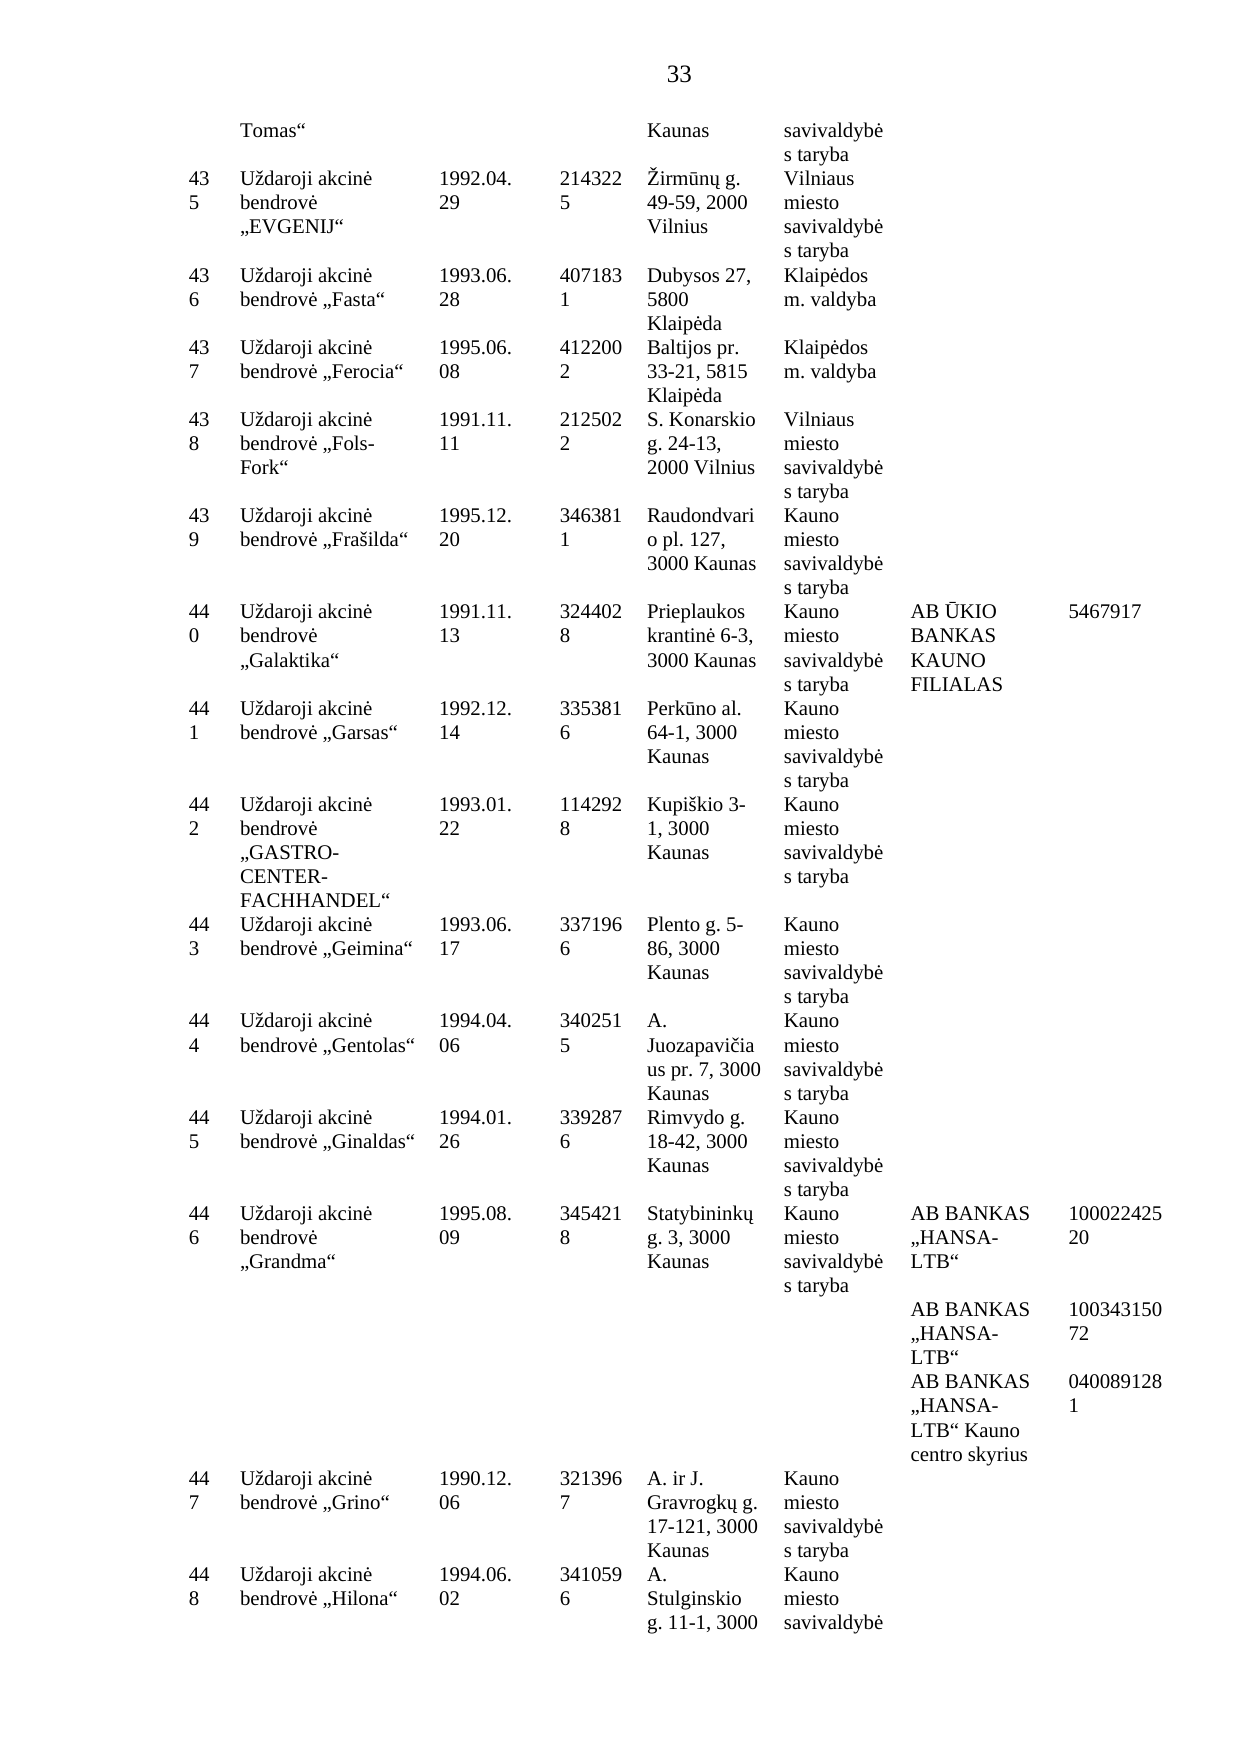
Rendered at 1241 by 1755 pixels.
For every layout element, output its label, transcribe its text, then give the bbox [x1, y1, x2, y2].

table_cell Baltijos pr. 33-21, 5815 Klaipėda [636, 335, 772, 407]
table_cell AB BANKAS „HANSA-LTB“ [899, 1297, 1057, 1369]
table_cell [899, 407, 1057, 503]
table_cell A. ir J. Gravrogkų g. 17-121, 3000 Kaunas [636, 1466, 772, 1562]
table_cell 2143225 [548, 166, 636, 262]
table_cell [899, 503, 1057, 599]
table_cell 1994.06. 02 [428, 1562, 548, 1634]
table_cell [1057, 407, 1181, 503]
table_cell 1992.04. 29 [428, 166, 548, 262]
table_cell Uždaroji akcinė bendrovė „Geimina“ [229, 912, 428, 1008]
table_cell [899, 263, 1057, 335]
table_cell 5467917 [1057, 599, 1181, 696]
table_cell 3392876 [548, 1105, 636, 1201]
table_cell 1995.12. 20 [428, 503, 548, 599]
table_cell Klaipėdos m. valdyba [773, 263, 899, 335]
table_cell [899, 696, 1057, 792]
table_cell Uždaroji akcinė bendrovė „Frašilda“ [229, 503, 428, 599]
table_cell Kauno miesto savivaldybės taryba [773, 1201, 899, 1297]
table_cell [899, 1466, 1057, 1562]
table_cell 10034315072 [1057, 1297, 1181, 1369]
table_cell [1057, 1009, 1181, 1105]
table_cell Kauno miesto savivaldybės taryba [773, 1466, 899, 1562]
table_cell Kaunas [636, 118, 772, 166]
table_cell 3463811 [548, 503, 636, 599]
table_cell 3454218 [548, 1201, 636, 1297]
table_cell 445 [177, 1105, 228, 1201]
table_cell [1057, 1466, 1181, 1562]
table_cell [899, 1009, 1057, 1105]
table_cell 0400891281 [1057, 1369, 1181, 1466]
table_cell [899, 1105, 1057, 1201]
table_cell 1994.04. 06 [428, 1009, 548, 1105]
table_cell Kauno miesto savivaldybės taryba [773, 696, 899, 792]
table_cell A. Juozapavičiaus pr. 7, 3000 Kaunas [636, 1009, 772, 1105]
table_cell Uždaroji akcinė bendrovė „Ferocia“ [229, 335, 428, 407]
table_cell 1993.01. 22 [428, 792, 548, 912]
table_cell [1057, 1562, 1181, 1634]
table_cell [177, 118, 228, 166]
table_cell Plento g. 5-86, 3000 Kaunas [636, 912, 772, 1008]
table_cell 1992.12. 14 [428, 696, 548, 792]
table_cell 2125022 [548, 407, 636, 503]
table_cell [636, 1369, 772, 1466]
table_cell 1142928 [548, 792, 636, 912]
table_cell 1993.06. 17 [428, 912, 548, 1008]
table_cell [229, 1297, 428, 1369]
table_cell [1057, 696, 1181, 792]
table_cell 435 [177, 166, 228, 262]
table_cell A. Stulginskio g. 11-1, 3000 [636, 1562, 772, 1634]
table_cell 3410596 [548, 1562, 636, 1634]
table_cell 3353816 [548, 696, 636, 792]
table_cell [773, 1369, 899, 1466]
table_cell 442 [177, 792, 228, 912]
table_cell 1994.01. 26 [428, 1105, 548, 1201]
table_cell Uždaroji akcinė bendrovė „Hilona“ [229, 1562, 428, 1634]
table_cell 1991.11. 13 [428, 599, 548, 696]
table_cell 436 [177, 263, 228, 335]
table_cell Raudondvario pl. 127, 3000 Kaunas [636, 503, 772, 599]
table_cell 448 [177, 1562, 228, 1634]
table_cell [1057, 1105, 1181, 1201]
table_cell Uždaroji akcinė bendrovė „Grino“ [229, 1466, 428, 1562]
table_cell [548, 1369, 636, 1466]
table_cell 441 [177, 696, 228, 792]
table_cell Uždaroji akcinė bendrovė „Grandma“ [229, 1201, 428, 1297]
table_cell [548, 118, 636, 166]
table_cell Perkūno al. 64-1, 3000 Kaunas [636, 696, 772, 792]
table_cell [177, 1369, 228, 1466]
table_cell 4071831 [548, 263, 636, 335]
table_cell 447 [177, 1466, 228, 1562]
table_cell [636, 1297, 772, 1369]
table_cell 443 [177, 912, 228, 1008]
table_cell 1991.11. 11 [428, 407, 548, 503]
table_cell 4122002 [548, 335, 636, 407]
table_cell 446 [177, 1201, 228, 1297]
table_cell Statybininkų g. 3, 3000 Kaunas [636, 1201, 772, 1297]
table_cell 1990.12. 06 [428, 1466, 548, 1562]
table_cell Kauno miesto savivaldybė [773, 1562, 899, 1634]
table_cell Klaipėdos m. valdyba [773, 335, 899, 407]
table_cell 439 [177, 503, 228, 599]
table_cell AB ŪKIO BANKAS KAUNO FILIALAS [899, 599, 1057, 696]
table_cell 3402515 [548, 1009, 636, 1105]
table_cell [1057, 792, 1181, 912]
table_cell [899, 166, 1057, 262]
table_cell Kauno miesto savivaldybės taryba [773, 503, 899, 599]
table_cell AB BANKAS „HANSA-LTB“ [899, 1201, 1057, 1297]
table_cell Rimvydo g. 18-42, 3000 Kaunas [636, 1105, 772, 1201]
table_cell Kauno miesto savivaldybės taryba [773, 912, 899, 1008]
table_cell [899, 912, 1057, 1008]
table_cell Uždaroji akcinė bendrovė „Fols- Fork“ [229, 407, 428, 503]
table_cell Kauno miesto savivaldybės taryba [773, 792, 899, 912]
table_cell 10002242520 [1057, 1201, 1181, 1297]
table_cell [773, 1297, 899, 1369]
table_cell Kauno miesto savivaldybės taryba [773, 1105, 899, 1201]
table_cell Uždaroji akcinė bendrovė „EVGENIJ“ [229, 166, 428, 262]
table_cell savivaldybės taryba [773, 118, 899, 166]
table_cell Uždaroji akcinė bendrovė „GASTRO- CENTER-FACHHANDEL“ [229, 792, 428, 912]
table_cell [1057, 118, 1181, 166]
table_cell 440 [177, 599, 228, 696]
table_cell [548, 1297, 636, 1369]
table_cell Žirmūnų g. 49-59, 2000 Vilnius [636, 166, 772, 262]
table_cell 444 [177, 1009, 228, 1105]
table_cell 3213967 [548, 1466, 636, 1562]
table_cell [428, 1297, 548, 1369]
table_cell Uždaroji akcinė bendrovė „Fasta“ [229, 263, 428, 335]
table_cell Uždaroji akcinė bendrovė „Gentolas“ [229, 1009, 428, 1105]
table_cell S. Konarskio g. 24-13, 2000 Vilnius [636, 407, 772, 503]
table_cell [1057, 166, 1181, 262]
table_cell Uždaroji akcinė bendrovė „Galaktika“ [229, 599, 428, 696]
table_cell 3244028 [548, 599, 636, 696]
table_cell 3371966 [548, 912, 636, 1008]
table_cell Uždaroji akcinė bendrovė „Ginaldas“ [229, 1105, 428, 1201]
table_cell 1995.06. 08 [428, 335, 548, 407]
table_cell 438 [177, 407, 228, 503]
table_cell [1057, 912, 1181, 1008]
table_cell [899, 118, 1057, 166]
table_cell 437 [177, 335, 228, 407]
table_cell 1995.08. 09 [428, 1201, 548, 1297]
table_cell Prieplaukos krantinė 6-3, 3000 Kaunas [636, 599, 772, 696]
table_cell 1993.06. 28 [428, 263, 548, 335]
table_cell [177, 1297, 228, 1369]
table_cell Dubysos 27, 5800 Klaipėda [636, 263, 772, 335]
table_cell Kauno miesto savivaldybės taryba [773, 599, 899, 696]
table_cell [1057, 503, 1181, 599]
table_cell [899, 792, 1057, 912]
table_cell Kupiškio 3-1, 3000 Kaunas [636, 792, 772, 912]
table_cell [428, 1369, 548, 1466]
table_cell [1057, 335, 1181, 407]
table_cell Kauno miesto savivaldybės taryba [773, 1009, 899, 1105]
table_cell [229, 1369, 428, 1466]
table_cell Uždaroji akcinė bendrovė „Garsas“ [229, 696, 428, 792]
table_cell AB BANKAS „HANSA-LTB“ Kauno centro skyrius [899, 1369, 1057, 1466]
table_cell Tomas“ [229, 118, 428, 166]
table_cell [1057, 263, 1181, 335]
table_cell [899, 335, 1057, 407]
table_cell Vilniaus miesto savivaldybės taryba [773, 407, 899, 503]
table_cell [428, 118, 548, 166]
table_cell Vilniaus miesto savivaldybės taryba [773, 166, 899, 262]
table_cell [899, 1562, 1057, 1634]
